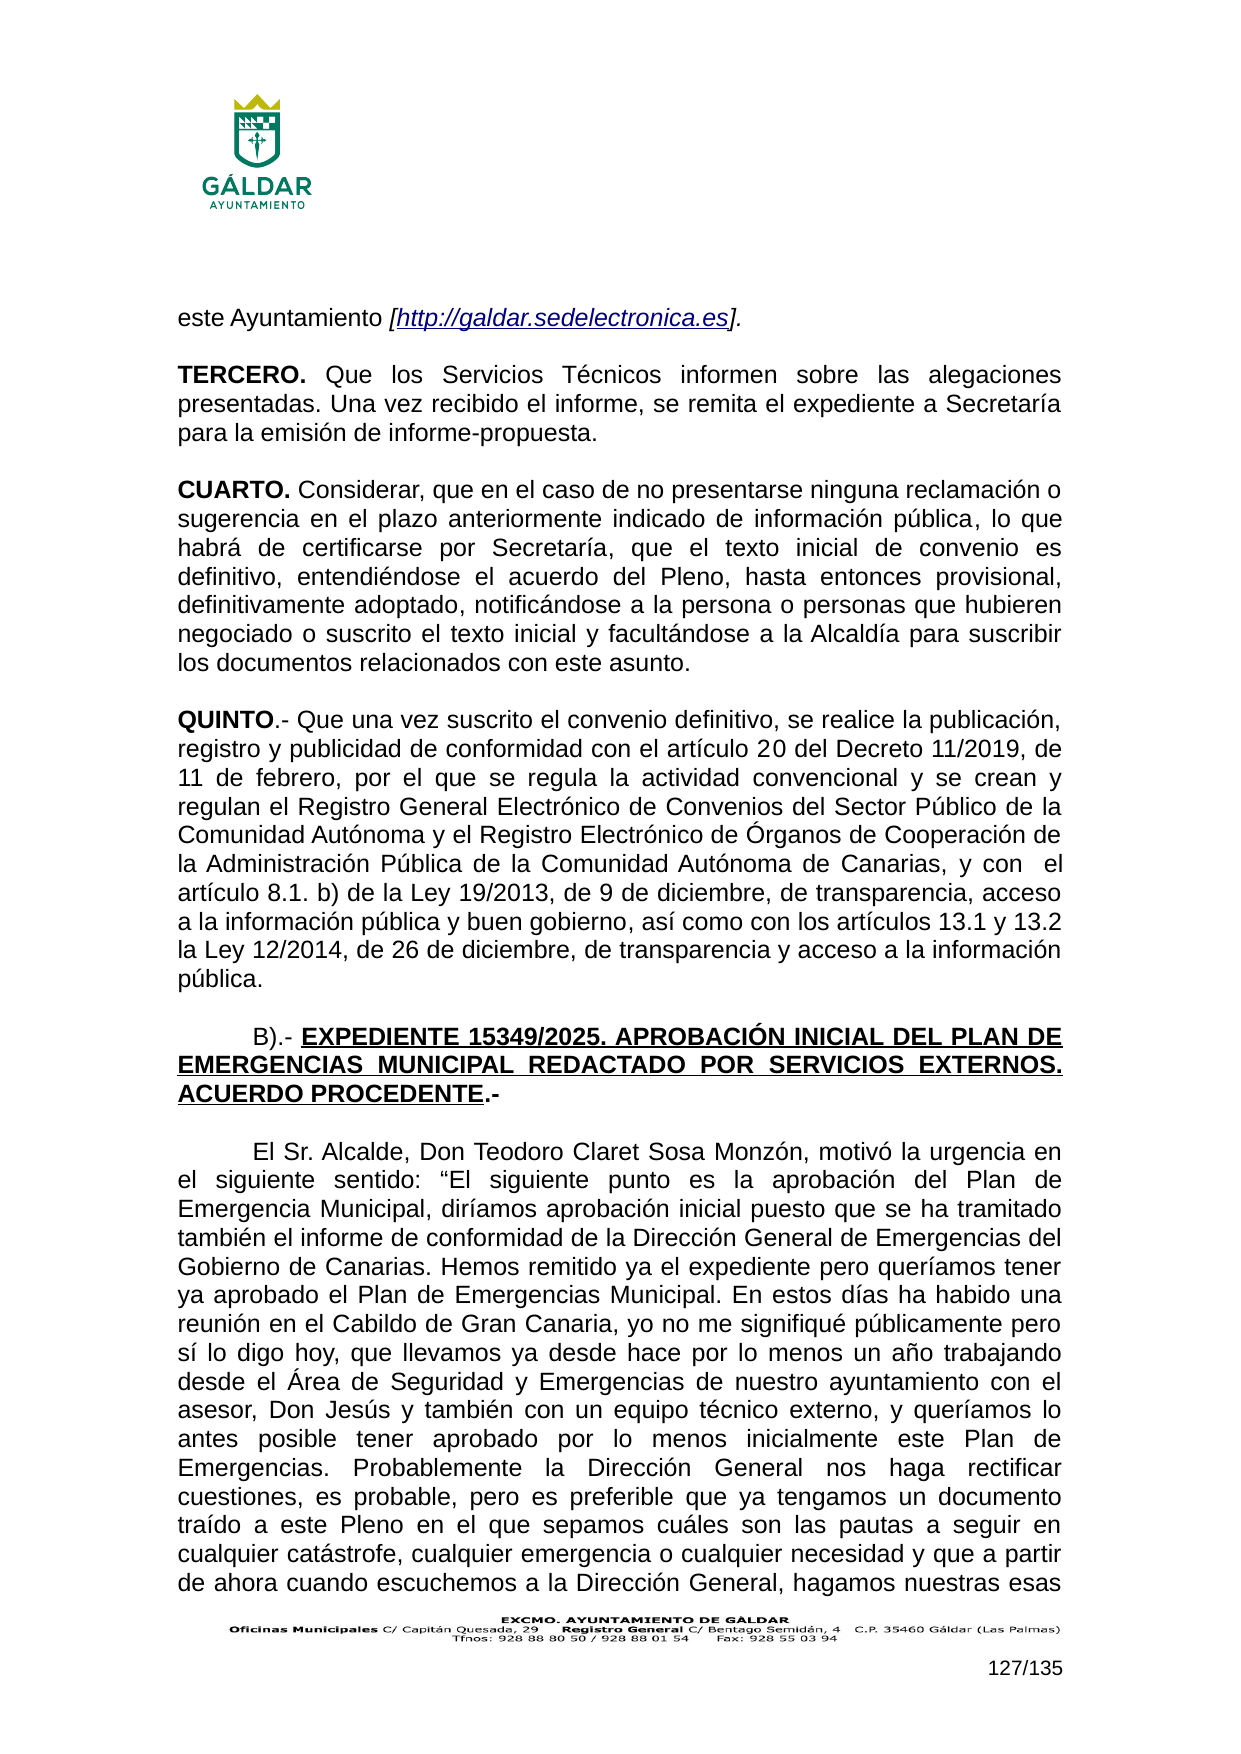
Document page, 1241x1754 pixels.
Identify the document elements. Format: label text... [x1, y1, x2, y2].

text ACUERDO PROCEDENTE.- [177, 1076, 1063, 1108]
text TERCERO. Que los Servicios Técnicos informen sobre las alegaciones presentadas. Una vez recibido el informe, se remita el expediente a Secretaría para la emisión de informe-propuesta. [177, 360, 1063, 447]
text El Sr. Alcalde, Don Teodoro Claret Sosa Monzón, motivó la urgencia en el siguiente sentido: “El siguiente punto es la aprobación del Plan de Emergencia Municipal, diríamos aprobación inicial puesto que se ha tramitado también el informe de conformidad de la Dirección General de Emergencias del Gobierno de Canarias. Hemos remitido ya el expediente pero queríamos tener ya aprobado el Plan de Emergencias Municipal. En estos días ha habido una reunión en el Cabildo de Gran Canaria, yo no me signifiqué públicamente pero sí lo digo hoy, que llevamos ya desde hace por lo menos un año trabajando desde el Área de Seguridad y Emergencias de nuestro ayuntamiento con el asesor, Don Jesús y también con un equipo técnico externo, y queríamos lo antes posible tener aprobado por lo menos inicialmente este Plan de Emergencias. Probablemente la Dirección General nos haga rectificar cuestiones, es probable, pero es preferible que ya tengamos un documento traído a este Pleno en el que sepamos cuáles son las pautas a seguir en cualquier catástrofe, cualquier emergencia o cualquier necesidad y que a partir de ahora cuando escuchemos a la Dirección General, hagamos nuestras esas [177, 1137, 1063, 1597]
picture [183, 73, 330, 230]
text B).- EXPEDIENTE 15349/2025. APROBACIÓN INICIAL DEL PLAN DE EMERGENCIAS MUNICIPAL REDACTADO POR SERVICIOS EXTERNOS. [177, 1022, 1063, 1075]
text QUINTO.- Que una vez suscrito el convenio definitivo, se realice la publicación, registro y publicidad de conformidad con el artículo 20 del Decreto 11/2019, de 11 de febrero, por el que se regula la actividad convencional y se crean y regulan el Registro General Electrónico de Convenios del Sector Público de la Comunidad Autónoma y el Registro Electrónico de Órganos de Cooperación de la Administración Pública de la Comunidad Autónoma de Canarias, y con el artículo 8.1. b) de la Ley 19/2013, de 9 de diciembre, de transparencia, acceso a la información pública y buen gobierno, así como con los artículos 13.1 y 13.2 la Ley 12/2014, de 26 de diciembre, de transparencia y acceso a la información pública. [177, 705, 1063, 993]
picture [230, 1616, 1071, 1642]
text CUARTO. Considerar, que en el caso de no presentarse ninguna reclamación o sugerencia en el plazo anteriormente indicado de información pública, lo que habrá de certificarse por Secretaría, que el texto inicial de convenio es definitivo, entendiéndose el acuerdo del Pleno, hasta entonces provisional, definitivamente adoptado, notificándose a la persona o personas que hubieren negociado o suscrito el texto inicial y facultándose a la Alcaldía para suscribir los documentos relacionados con este asunto. [177, 475, 1063, 677]
text este Ayuntamiento [http://galdar.sedelectronica.es]. [177, 303, 1063, 332]
